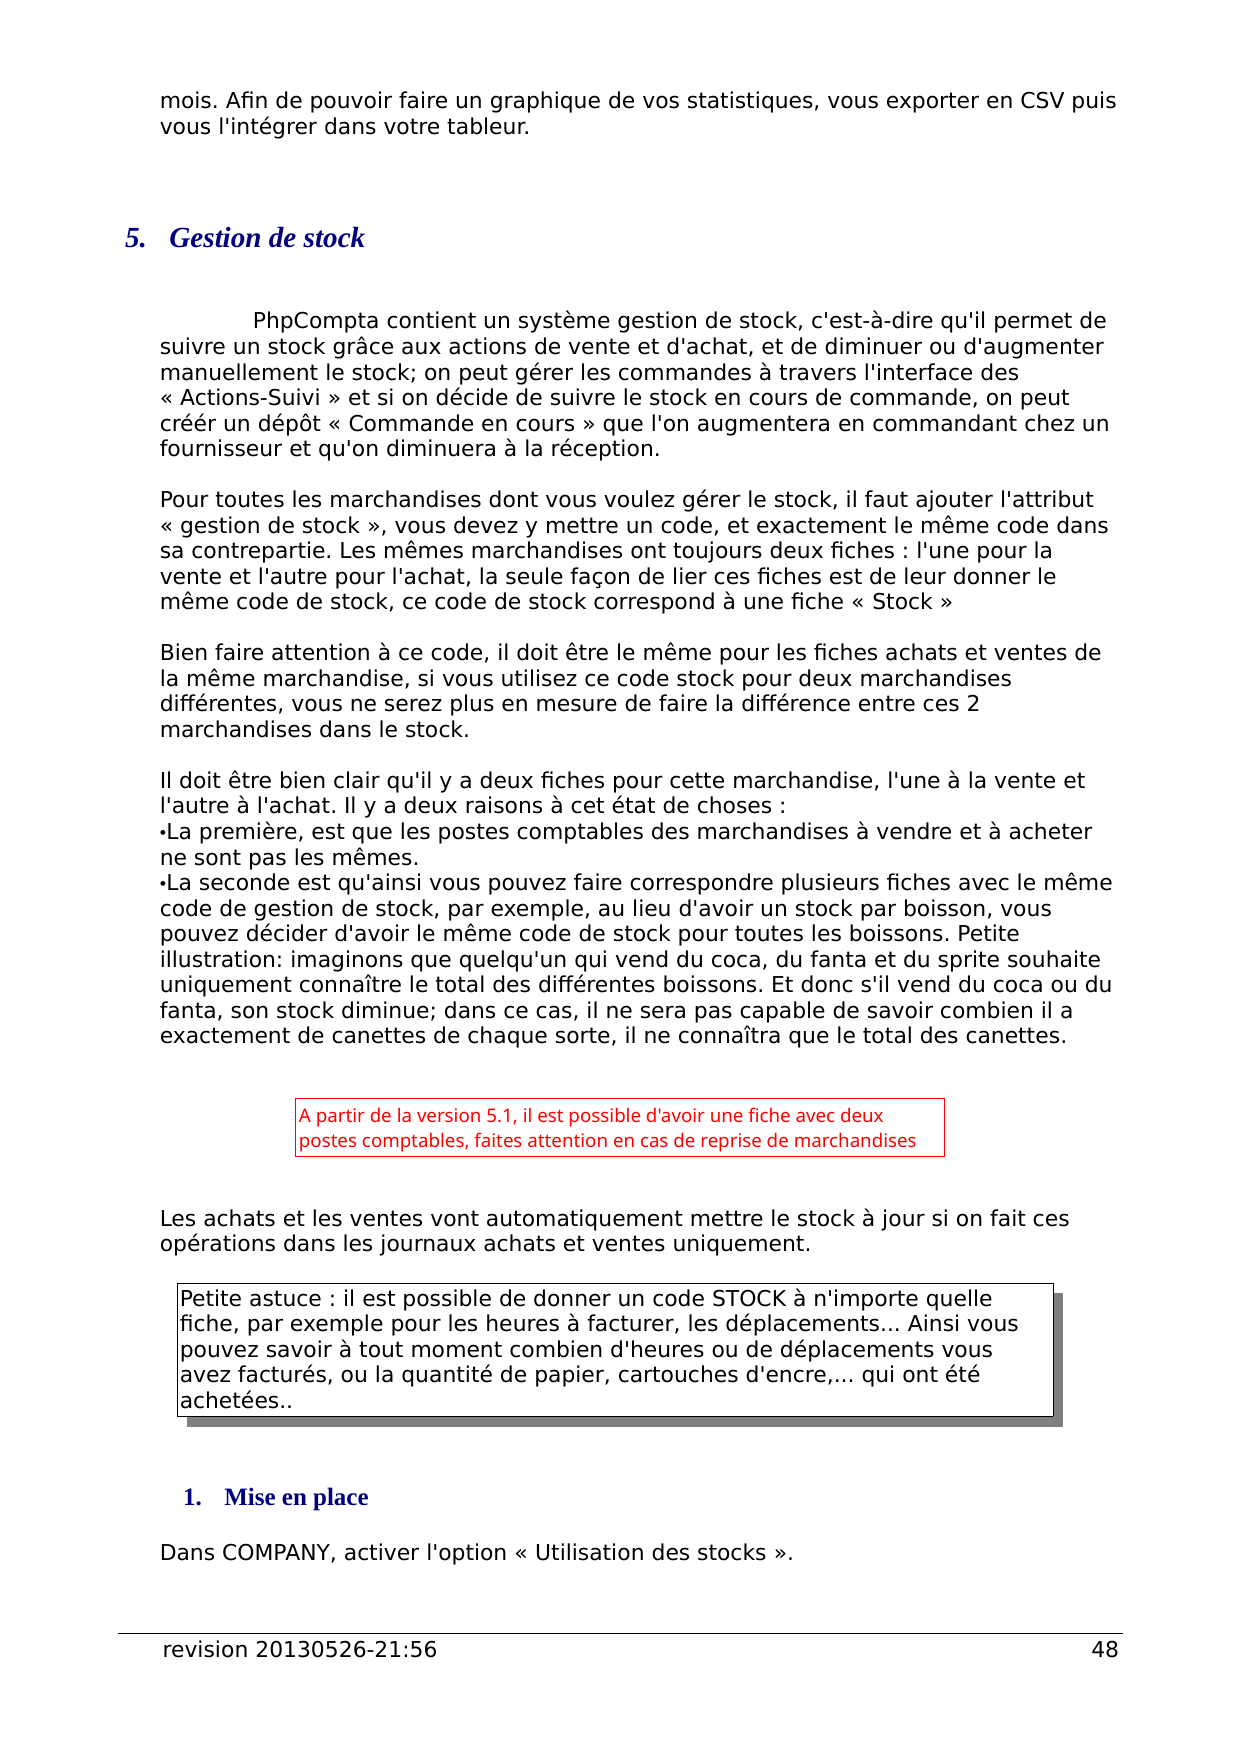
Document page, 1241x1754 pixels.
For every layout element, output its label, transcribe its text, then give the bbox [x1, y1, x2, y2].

text PhpCompta contient un système gestion de stock, c'est-à-dire qu'il permet de suivre un stock grâce aux actions de vente et d'achat, et de diminuer ou d'augmenter manuellement le stock; on peut gérer les commandes à travers l'interface des « Actions-Suivi » et si on décide de suivre le stock en cours de commande, on peut créér un dépôt « Commande en cours » que l'on augmentera en commandant chez un fournisseur et qu'on diminuera à la réception. [159, 309, 1123, 462]
subtitle Gestion de stock [117, 220, 1123, 254]
text Dans COMPANY, activer l'option « Utilisation des stocks ». [159, 1540, 1123, 1566]
list La première, est que les postes comptables des marchandises à vendre et à acheter ne sont pas les mêmes. [159, 819, 1123, 870]
text Bien faire attention à ce code, il doit être le même pour les fiches achats et ventes de la même marchandise, si vous utilisez ce code stock pour deux marchandises différentes, vous ne serez plus en mesure de faire la différence entre ces 2 marchandises dans le stock. [159, 640, 1123, 742]
subtitle Mise en place [177, 1482, 1123, 1511]
text Il doit être bien clair qu'il y a deux fiches pour cette marchandise, l'une à la vente et l'autre à l'achat. Il y a deux raisons à cet état de choses : [159, 768, 1123, 819]
text Pour toutes les marchandises dont vous voulez gérer le stock, il faut ajouter l'attribut « gestion de stock », vous devez y mettre un code, et exactement le même code dans sa contrepartie. Les mêmes marchandises ont toujours deux fiches : l'une pour la vente et l'autre pour l'achat, la seule façon de lier ces fiches est de leur donner le même code de stock, ce code de stock correspond à une fiche « Stock » [159, 487, 1123, 615]
list La seconde est qu'ainsi vous pouvez faire correspondre plusieurs fiches avec le même code de gestion de stock, par exemple, au lieu d'avoir un stock par boisson, vous pouvez décider d'avoir le même code de stock pour toutes les boissons. Petite illustration: imaginons que quelqu'un qui vend du coca, du fanta et du sprite souhaite uniquement connaître le total des différentes boissons. Et donc s'il vend du coca ou du fanta, son stock diminue; dans ce cas, il ne sera pas capable de savoir combien il a exactement de canettes de chaque sorte, il ne connaîtra que le total des canettes. [159, 870, 1123, 1049]
text mois. Afin de pouvoir faire un graphique de vos statistiques, vous exporter en CSV puis vous l'intégrer dans votre tableur. [159, 88, 1123, 139]
text Petite astuce : il est possible de donner un code STOCK à n'importe quelle fiche, par exemple pour les heures à facturer, les déplacements... Ainsi vous pouvez savoir à tout moment combien d'heures ou de déplacements vous avez facturés, ou la quantité de papier, cartouches d'encre,... qui ont été achetées.. [178, 1284, 1053, 1416]
text A partir de la version 5.1, il est possible d'avoir une fiche avec deux postes comptables, faites attention en cas de reprise de marchandises [296, 1099, 944, 1156]
text Les achats et les ventes vont automatiquement mettre le stock à jour si on fait ces opérations dans les journaux achats et ventes uniquement. [159, 1206, 1123, 1257]
